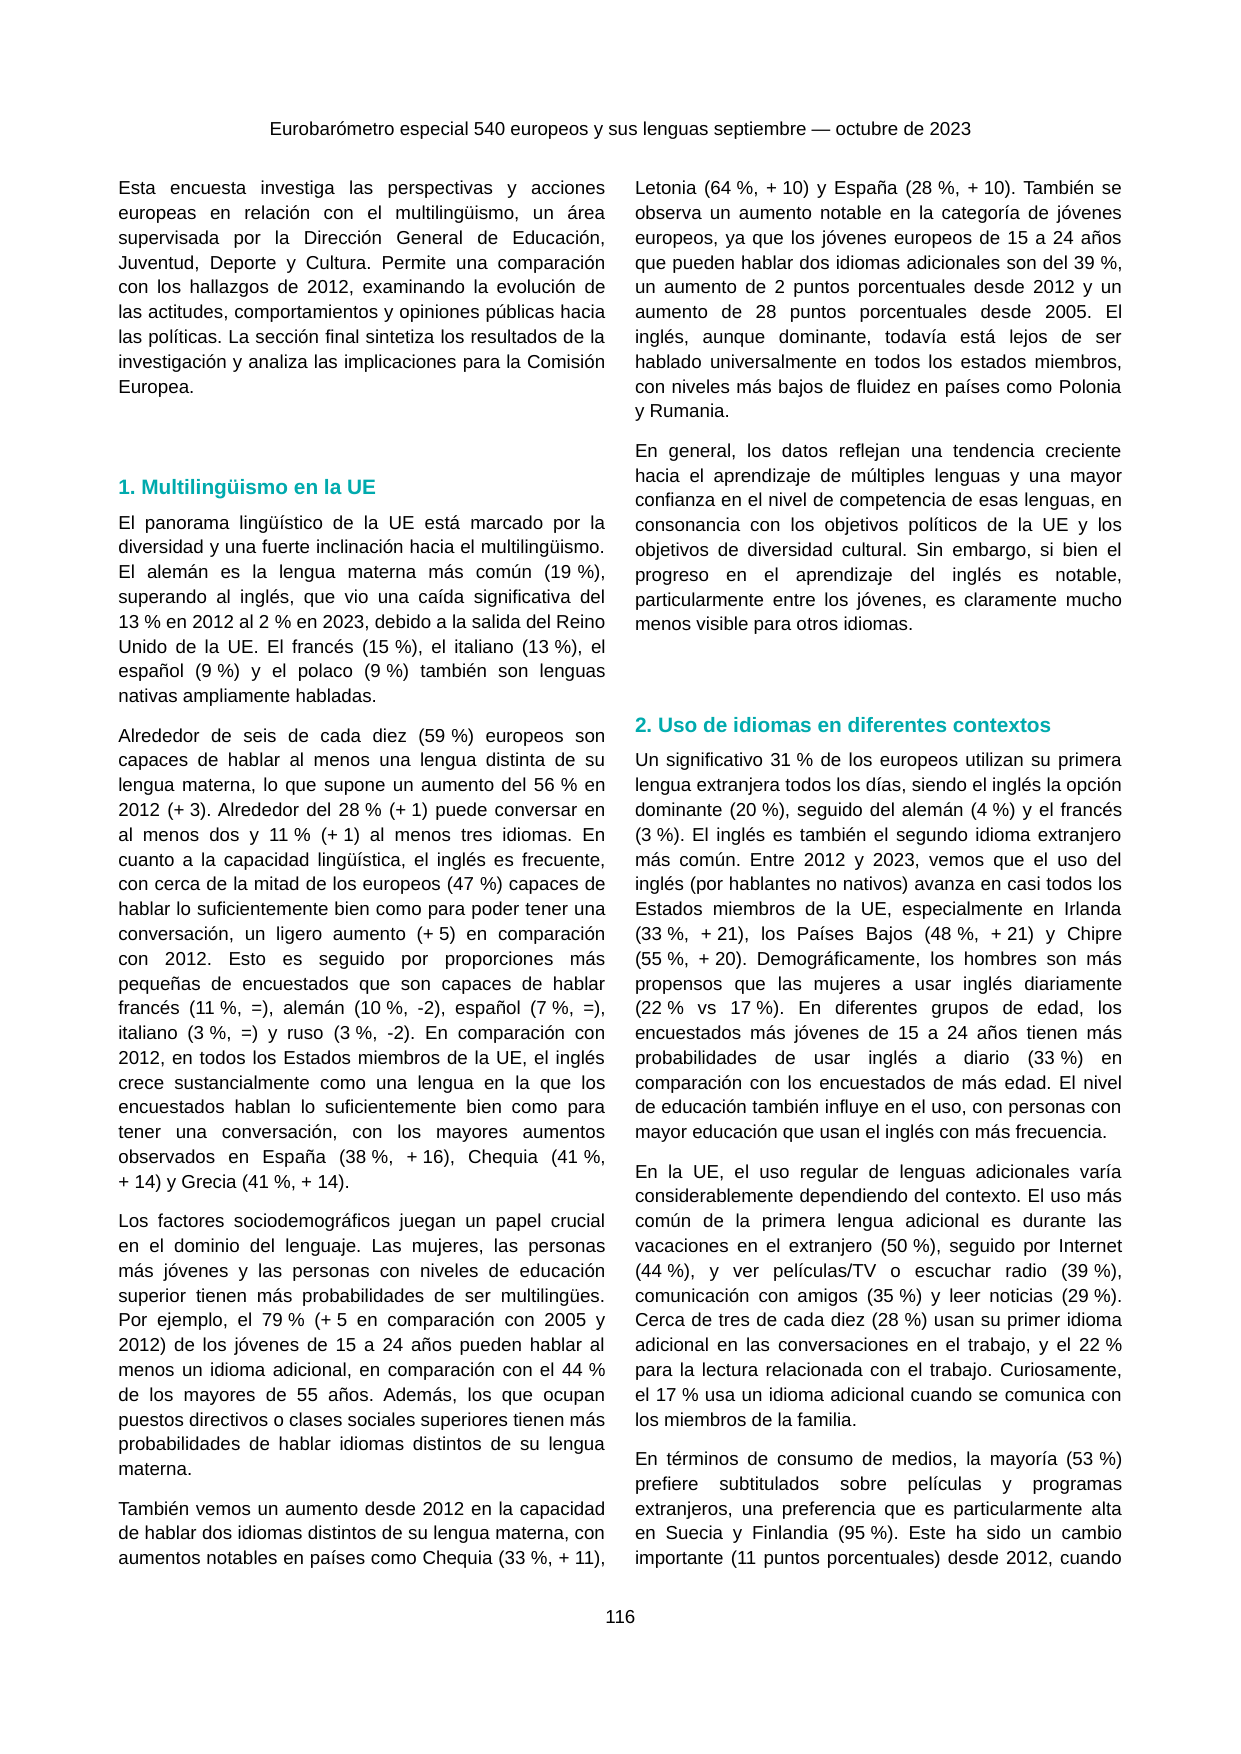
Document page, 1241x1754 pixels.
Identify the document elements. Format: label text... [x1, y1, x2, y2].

text Los factores sociodemográficos juegan un papel crucial en el dominio del lenguaje. Las mujeres, las personas más jóvenes y las personas con niveles de educación superior tienen más probabilidades de ser multilingües. Por ejemplo, el 79 % (+ 5 en comparación con 2005 y 2012) de los jóvenes de 15 a 24 años pueden hablar al menos un idioma adicional, en comparación con el 44 % de los mayores de 55 años. Además, los que ocupan puestos directivos o clases sociales superiores tienen más probabilidades de hablar idiomas distintos de su lengua materna. [118, 1210, 605, 1479]
text En general, los datos reflejan una tendencia creciente hacia el aprendizaje de múltiples lenguas y una mayor confianza en el nivel de competencia de esas lenguas, en consonancia con los objetivos políticos de la UE y los objetivos de diversidad cultural. Sin embargo, si bien el progreso en el aprendizaje del inglés es notable, particularmente entre los jóvenes, es claramente mucho menos visible para otros idiomas. [635, 439, 1122, 635]
text Alrededor de seis de cada diez (59 %) europeos son capaces de hablar al menos una lengua distinta de su lengua materna, lo que supone un aumento del 56 % en 2012 (+ 3). Alrededor del 28 % (+ 1) puede conversar en al menos dos y 11 % (+ 1) al menos tres idiomas. En cuanto a la capacidad lingüística, el inglés es frecuente, con cerca de la mitad de los europeos (47 %) capaces de hablar lo suficientemente bien como para poder tener una conversación, un ligero aumento (+ 5) en comparación con 2012. Esto es seguido por proporciones más pequeñas de encuestados que son capaces de hablar francés (11 %, =), alemán (10 %, -2), español (7 %, =), italiano (3 %, =) y ruso (3 %, -2). En comparación con 2012, en todos los Estados miembros de la UE, el inglés crece sustancialmente como una lengua en la que los encuestados hablan lo suficientemente bien como para tener una conversación, con los mayores aumentos observados en España (38 %, + 16), Chequia (41 %, + 14) y Grecia (41 %, + 14). [118, 724, 605, 1192]
text Un significativo 31 % de los europeos utilizan su primera lengua extranjera todos los días, siendo el inglés la opción dominante (20 %), seguido del alemán (4 %) y el francés (3 %). El inglés es también el segundo idioma extranjero más común. Entre 2012 y 2023, vemos que el uso del inglés (por hablantes no nativos) avanza en casi todos los Estados miembros de la UE, especialmente en Irlanda (33 %, + 21), los Países Bajos (48 %, + 21) y Chipre (55 %, + 20). Demográficamente, los hombres son más propensos que las mujeres a usar inglés diariamente (22 % vs 17 %). En diferentes grupos de edad, los encuestados más jóvenes de 15 a 24 años tienen más probabilidades de usar inglés a diario (33 %) en comparación con los encuestados de más edad. El nivel de educación también influye en el uso, con personas con mayor educación que usan el inglés con más frecuencia. [635, 749, 1122, 1143]
subtitle 1. Multilingüismo en la UE [118, 475, 605, 499]
subtitle 2. Uso de idiomas en diferentes contextos [635, 713, 1122, 737]
text El panorama lingüístico de la UE está marcado por la diversidad y una fuerte inclinación hacia el multilingüismo. El alemán es la lengua materna más común (19 %), superando al inglés, que vio una caída significativa del 13 % en 2012 al 2 % en 2023, debido a la salida del Reino Unido de la UE. El francés (15 %), el italiano (13 %), el español (9 %) y el polaco (9 %) también son lenguas nativas ampliamente habladas. [118, 511, 605, 707]
text En la UE, el uso regular de lenguas adicionales varía considerablemente dependiendo del contexto. El uso más común de la primera lengua adicional es durante las vacaciones en el extranjero (50 %), seguido por Internet (44 %), y ver películas/TV o escuchar radio (39 %), comunicación con amigos (35 %) y leer noticias (29 %). Cerca de tres de cada diez (28 %) usan su primer idioma adicional en las conversaciones en el trabajo, y el 22 % para la lectura relacionada con el trabajo. Curiosamente, el 17 % usa un idioma adicional cuando se comunica con los miembros de la familia. [635, 1160, 1122, 1430]
text Letonia (64 %, + 10) y España (28 %, + 10). También se observa un aumento notable en la categoría de jóvenes europeos, ya que los jóvenes europeos de 15 a 24 años que pueden hablar dos idiomas adicionales son del 39 %, un aumento de 2 puntos porcentuales desde 2012 y un aumento de 28 puntos porcentuales desde 2005. El inglés, aunque dominante, todavía está lejos de ser hablado universalmente en todos los estados miembros, con niveles más bajos de fluidez en países como Polonia y Rumania. [635, 177, 1122, 422]
text En términos de consumo de medios, la mayoría (53 %) prefiere subtitulados sobre películas y programas extranjeros, una preferencia que es particularmente alta en Suecia y Finlandia (95 %). Este ha sido un cambio importante (11 puntos porcentuales) desde 2012, cuando [635, 1448, 1122, 1568]
text También vemos un aumento desde 2012 en la capacidad de hablar dos idiomas distintos de su lengua materna, con aumentos notables en países como Chequia (33 %, + 11), [118, 1497, 605, 1568]
text Esta encuesta investiga las perspectivas y acciones europeas en relación con el multilingüismo, un área supervisada por la Dirección General de Educación, Juventud, Deporte y Cultura. Permite una comparación con los hallazgos de 2012, examinando la evolución de las actitudes, comportamientos y opiniones públicas hacia las políticas. La sección final sintetiza los resultados de la investigación y analiza las implicaciones para la Comisión Europea. [118, 177, 605, 397]
